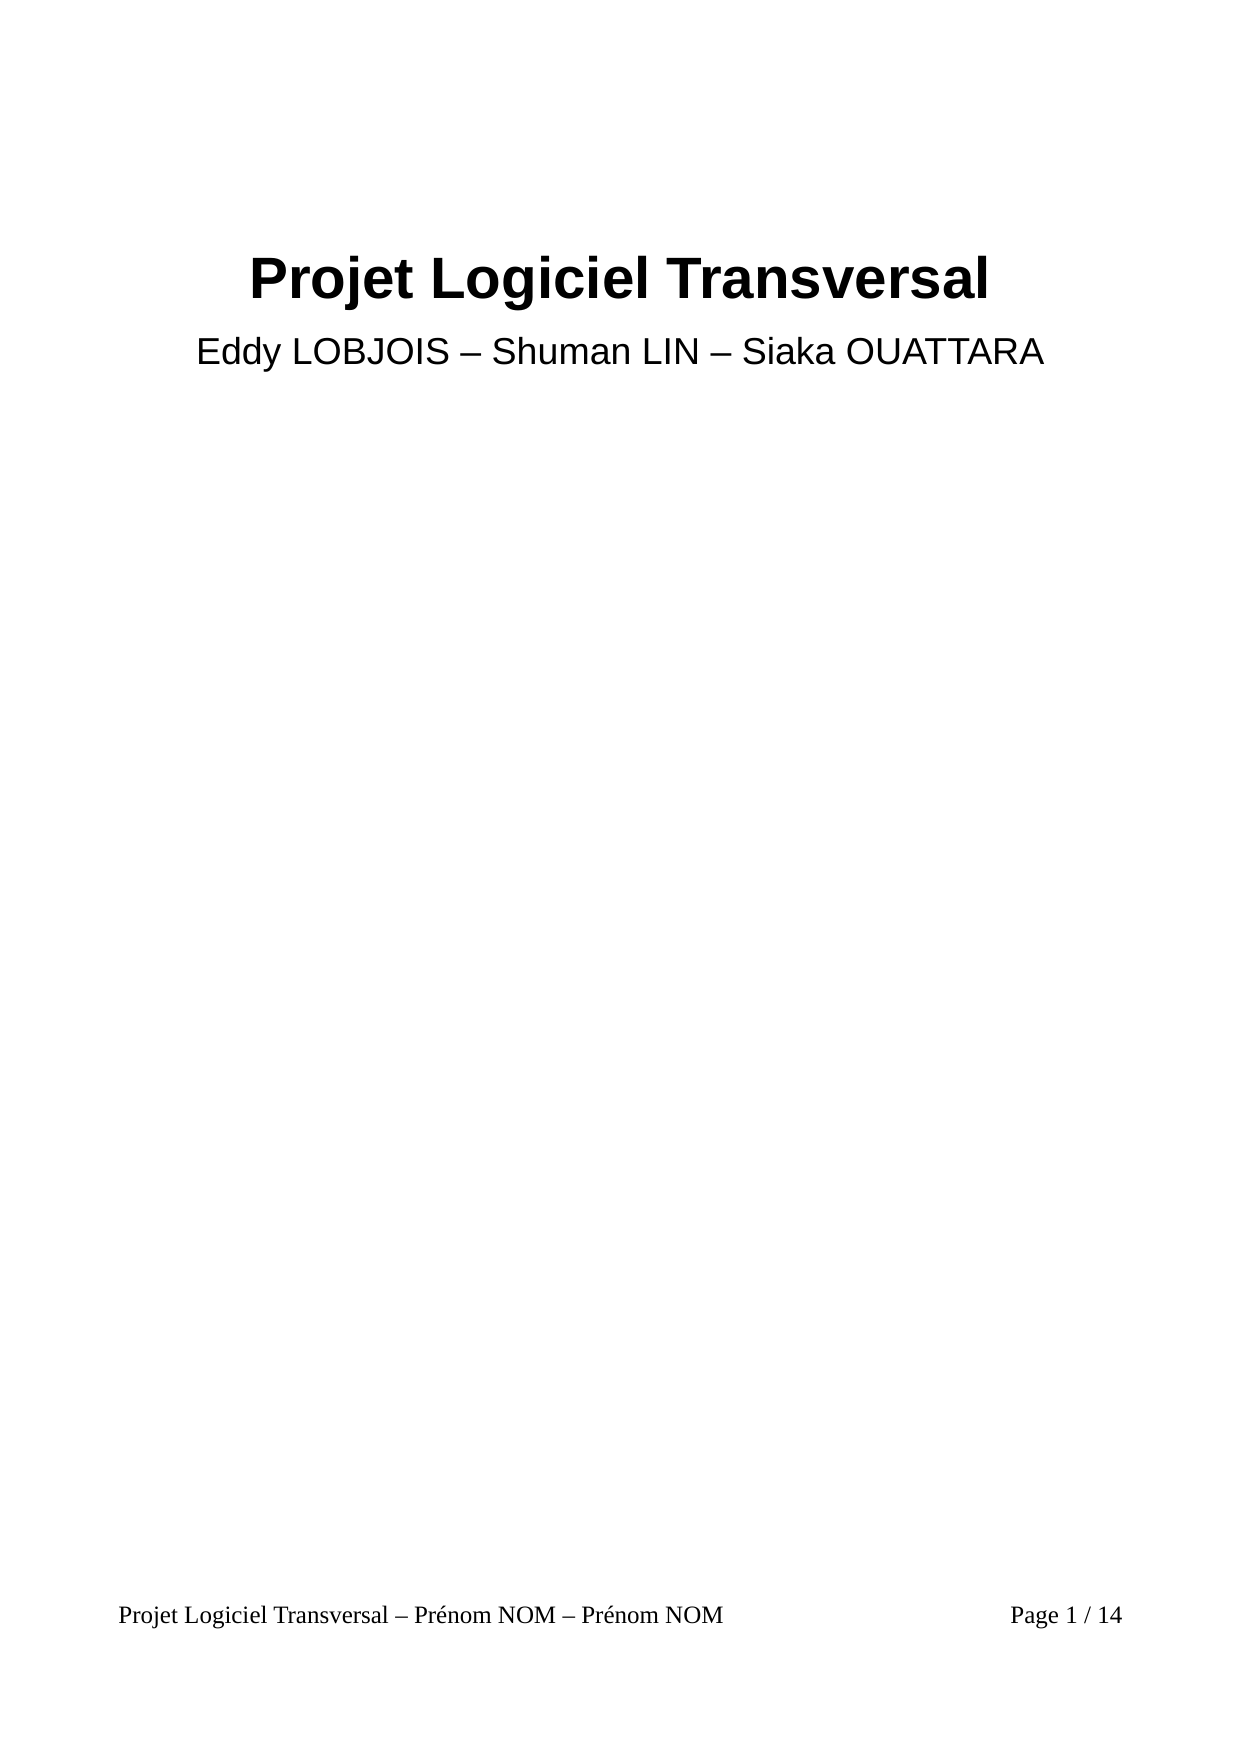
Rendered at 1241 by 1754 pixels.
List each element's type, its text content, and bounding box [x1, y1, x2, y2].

text Eddy LOBJOIS – Shuman LIN – Siaka OUATTARA [118, 329, 1122, 373]
text Projet Logiciel Transversal [118, 244, 1122, 311]
